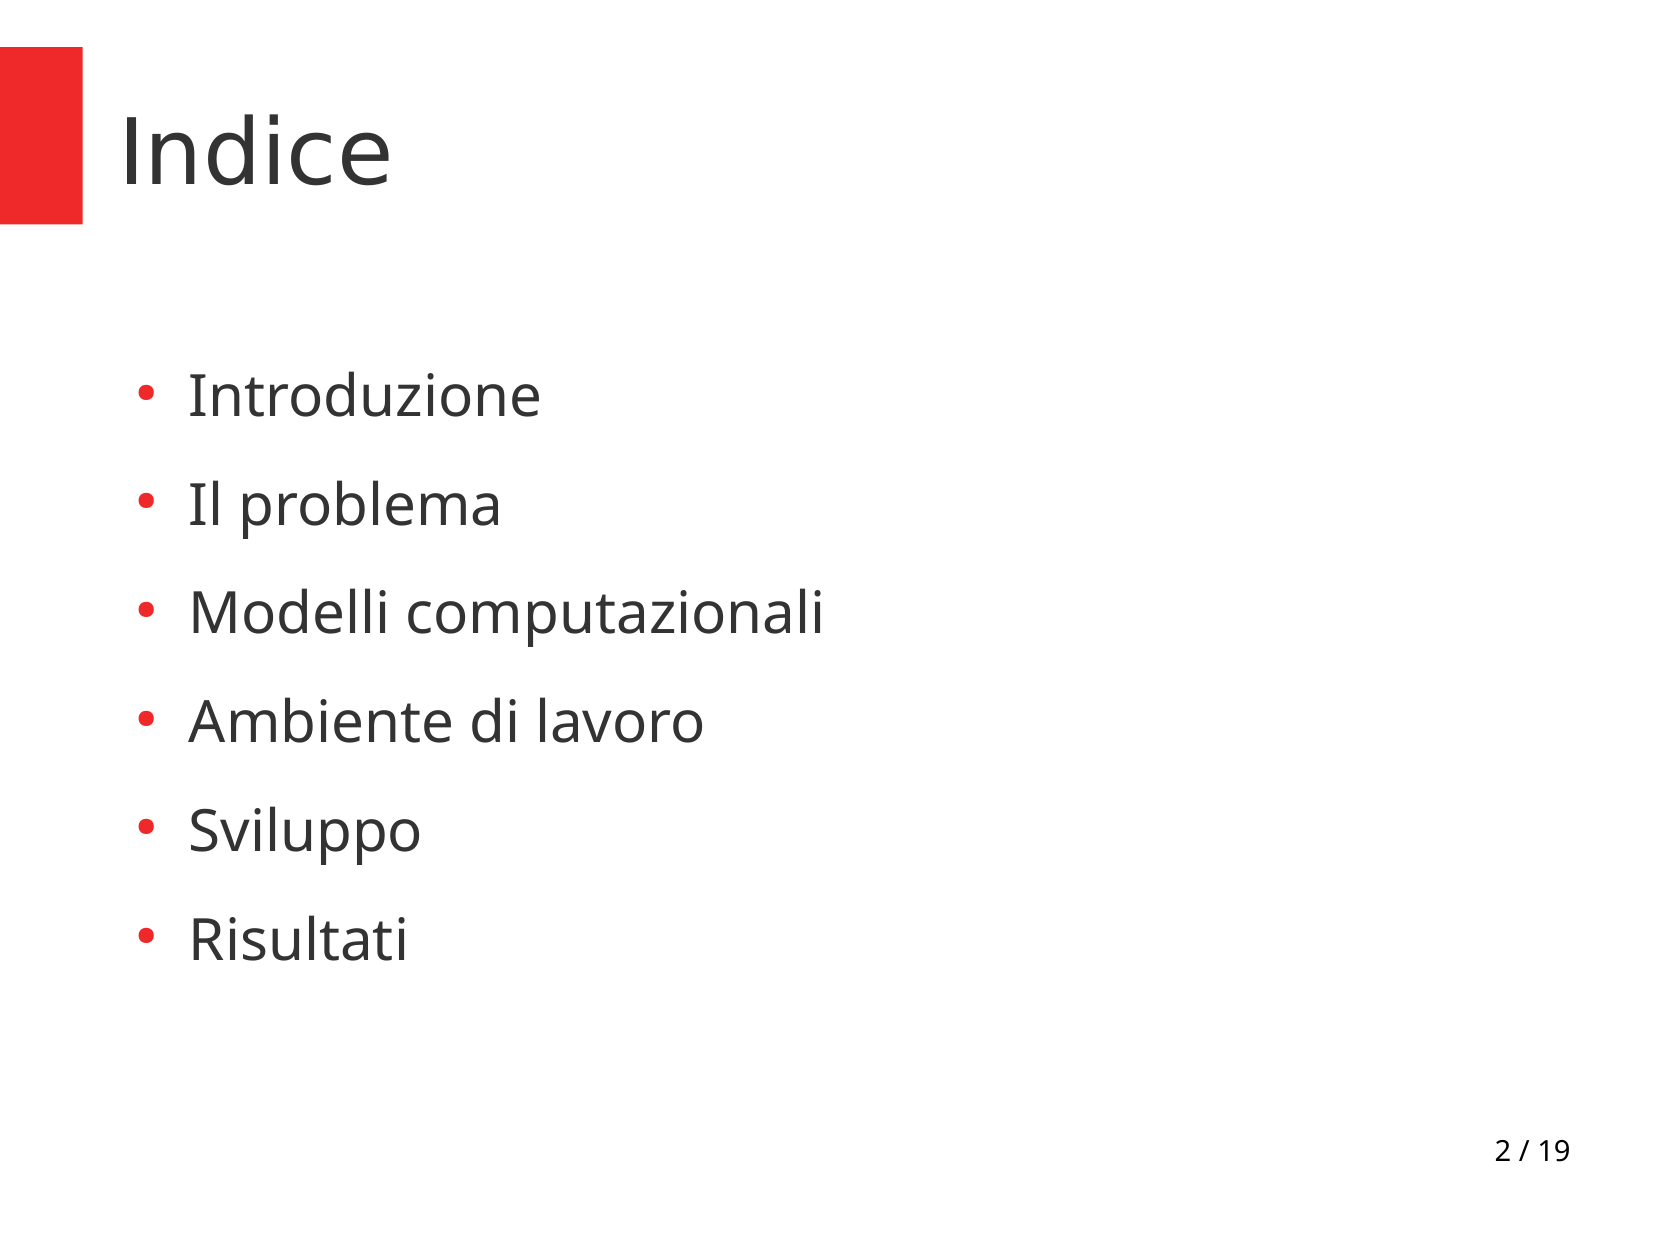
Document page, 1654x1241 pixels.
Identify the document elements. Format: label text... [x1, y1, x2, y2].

title Indice [118, 49, 1571, 257]
list Introduzione Il problema Modelli computazionali Ambiente di lavoro Sviluppo Risultati [118, 354, 1536, 1074]
